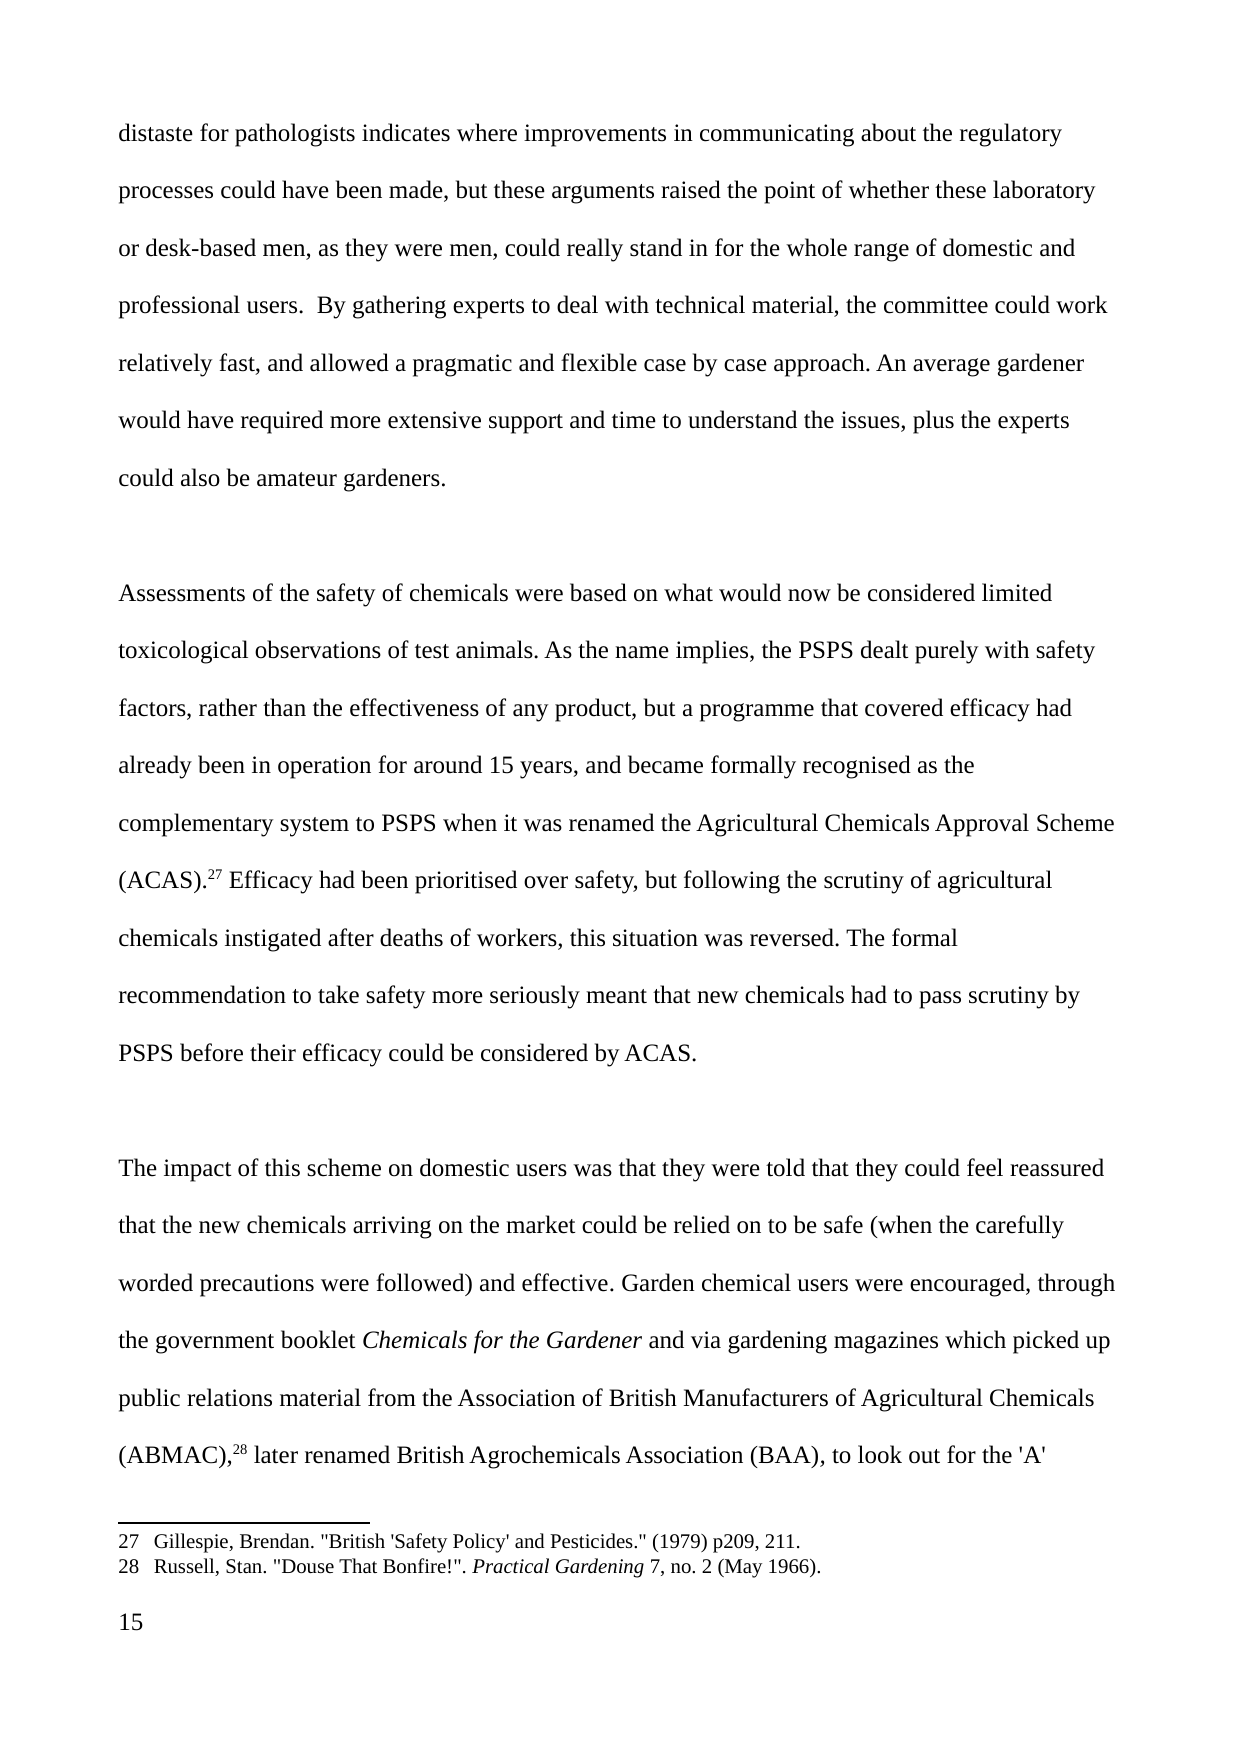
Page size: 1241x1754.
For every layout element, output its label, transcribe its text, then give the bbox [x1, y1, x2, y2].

text Assessments of the safety of chemicals were based on what would now be considered limited toxicological observations of test animals. As the name implies, the PSPS dealt purely with safety factors, rather than the effectiveness of any product, but a programme that covered efficacy had already been in operation for around 15 years, and became formally recognised as the complementary system to PSPS when it was renamed the Agricultural Chemicals Approval Scheme (ACAS). Efficacy had been prioritised over safety, but following the scrutiny of agricultural chemicals instigated after deaths of workers, this situation was reversed. The formal recommendation to take safety more seriously meant that new chemicals had to pass scrutiny by PSPS before their efficacy could be considered by ACAS. [118, 578, 1122, 1067]
text The impact of this scheme on domestic users was that they were told that they could feel reassured that the new chemicals arriving on the market could be relied on to be safe (when the carefully worded precautions were followed) and effective. Garden chemical users were encouraged, through the government booklet Chemicals for the Gardener and via gardening magazines which picked up public relations material from the Association of British Manufacturers of Agricultural Chemicals (ABMAC), later renamed British Agrochemicals Association (BAA), to look out for the 'A' [118, 1153, 1122, 1469]
text distaste for pathologists indicates where improvements in communicating about the regulatory processes could have been made, but these arguments raised the point of whether these laboratory or desk-based men, as they were men, could really stand in for the whole range of domestic and professional users. By gathering experts to deal with technical material, the committee could work relatively fast, and allowed a pragmatic and flexible case by case approach. An average gardener would have required more extensive support and time to understand the issues, plus the experts could also be amateur gardeners. [118, 118, 1122, 492]
text Russell, Stan. "Douse That Bonfire!". Practical Gardening 7, no. 2 (May 1966). [118, 1553, 1122, 1578]
text Gillespie, Brendan. "British 'Safety Policy' and Pesticides." (1979) p209, 211. [118, 1529, 1122, 1553]
